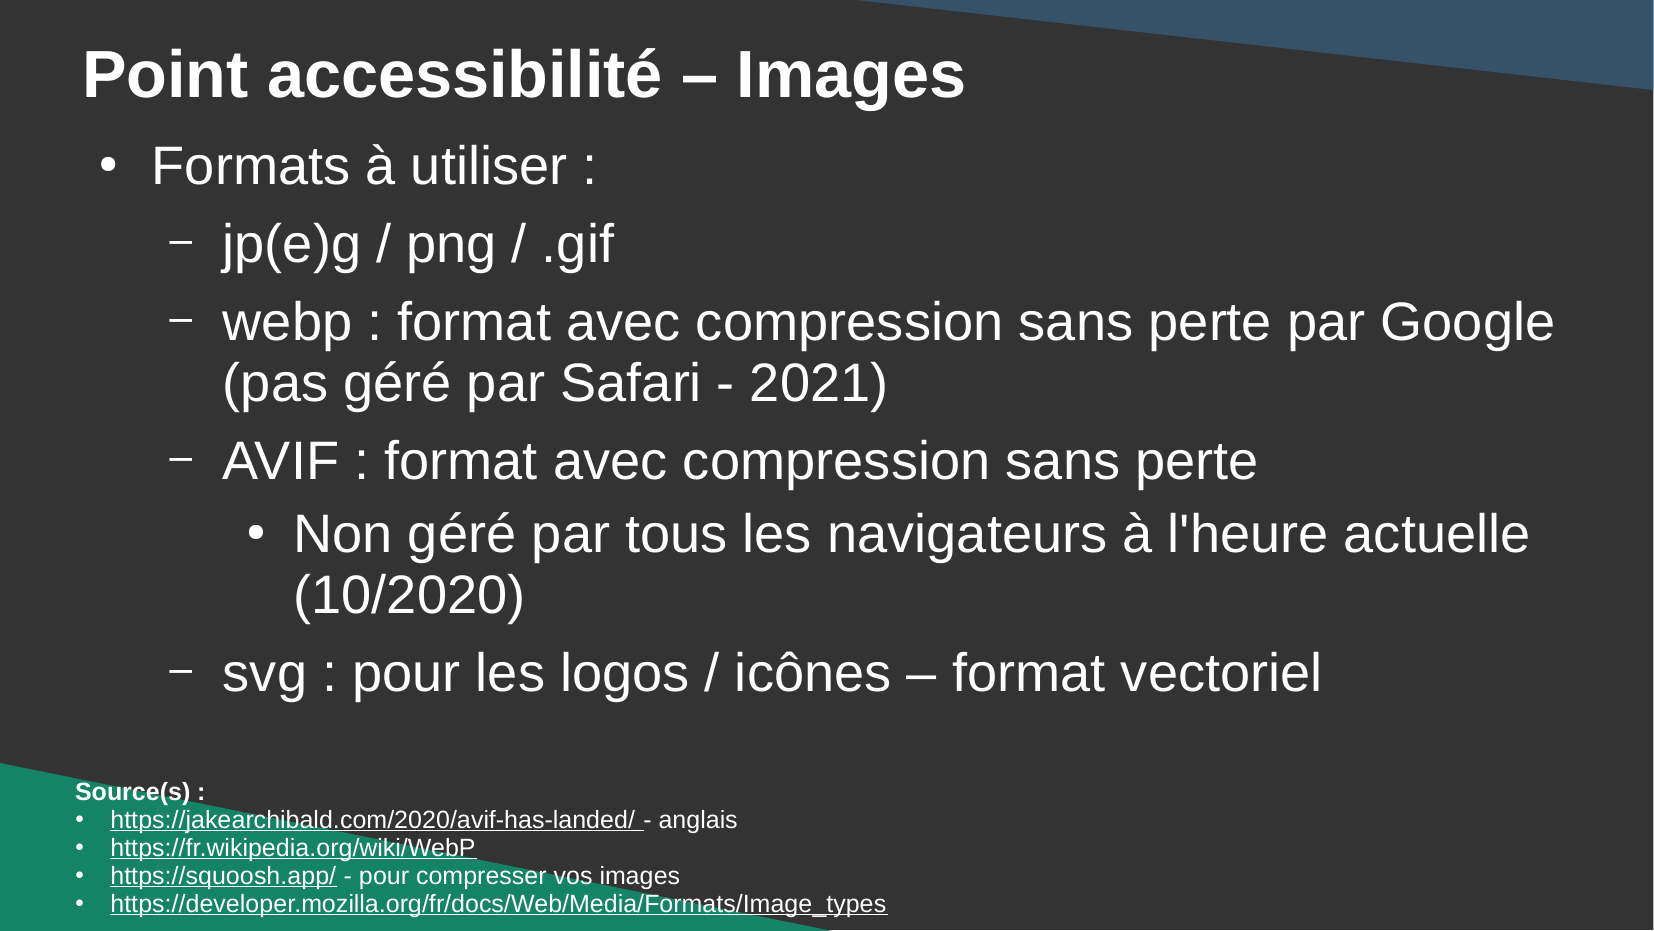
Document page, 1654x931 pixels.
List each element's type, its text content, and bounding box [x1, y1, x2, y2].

list Formats à utiliser : jp(e)g / png / .gif webp : format avec compression sans perte par Google (pas géré par Safari - 2021) AVIF : format avec compression sans perte Non géré par tous les navigateurs à l'heure actuelle (10/2020) svg : pour les logos / icônes – format vectoriel [80, 135, 1605, 736]
text_box [0, 763, 833, 931]
title Point accessibilité – Images [82, 37, 1571, 122]
text_box Source(s) : https://jakearchibald.com/2020/avif-has-landed/ - anglais https://fr.wikipedia.org/wiki/WebP https://squoosh.app/ - pour compresser vos images https://developer.mozilla.org/fr/docs/Web/Media/Formats/Image_types [60, 770, 1546, 926]
text_box [856, 0, 1654, 91]
